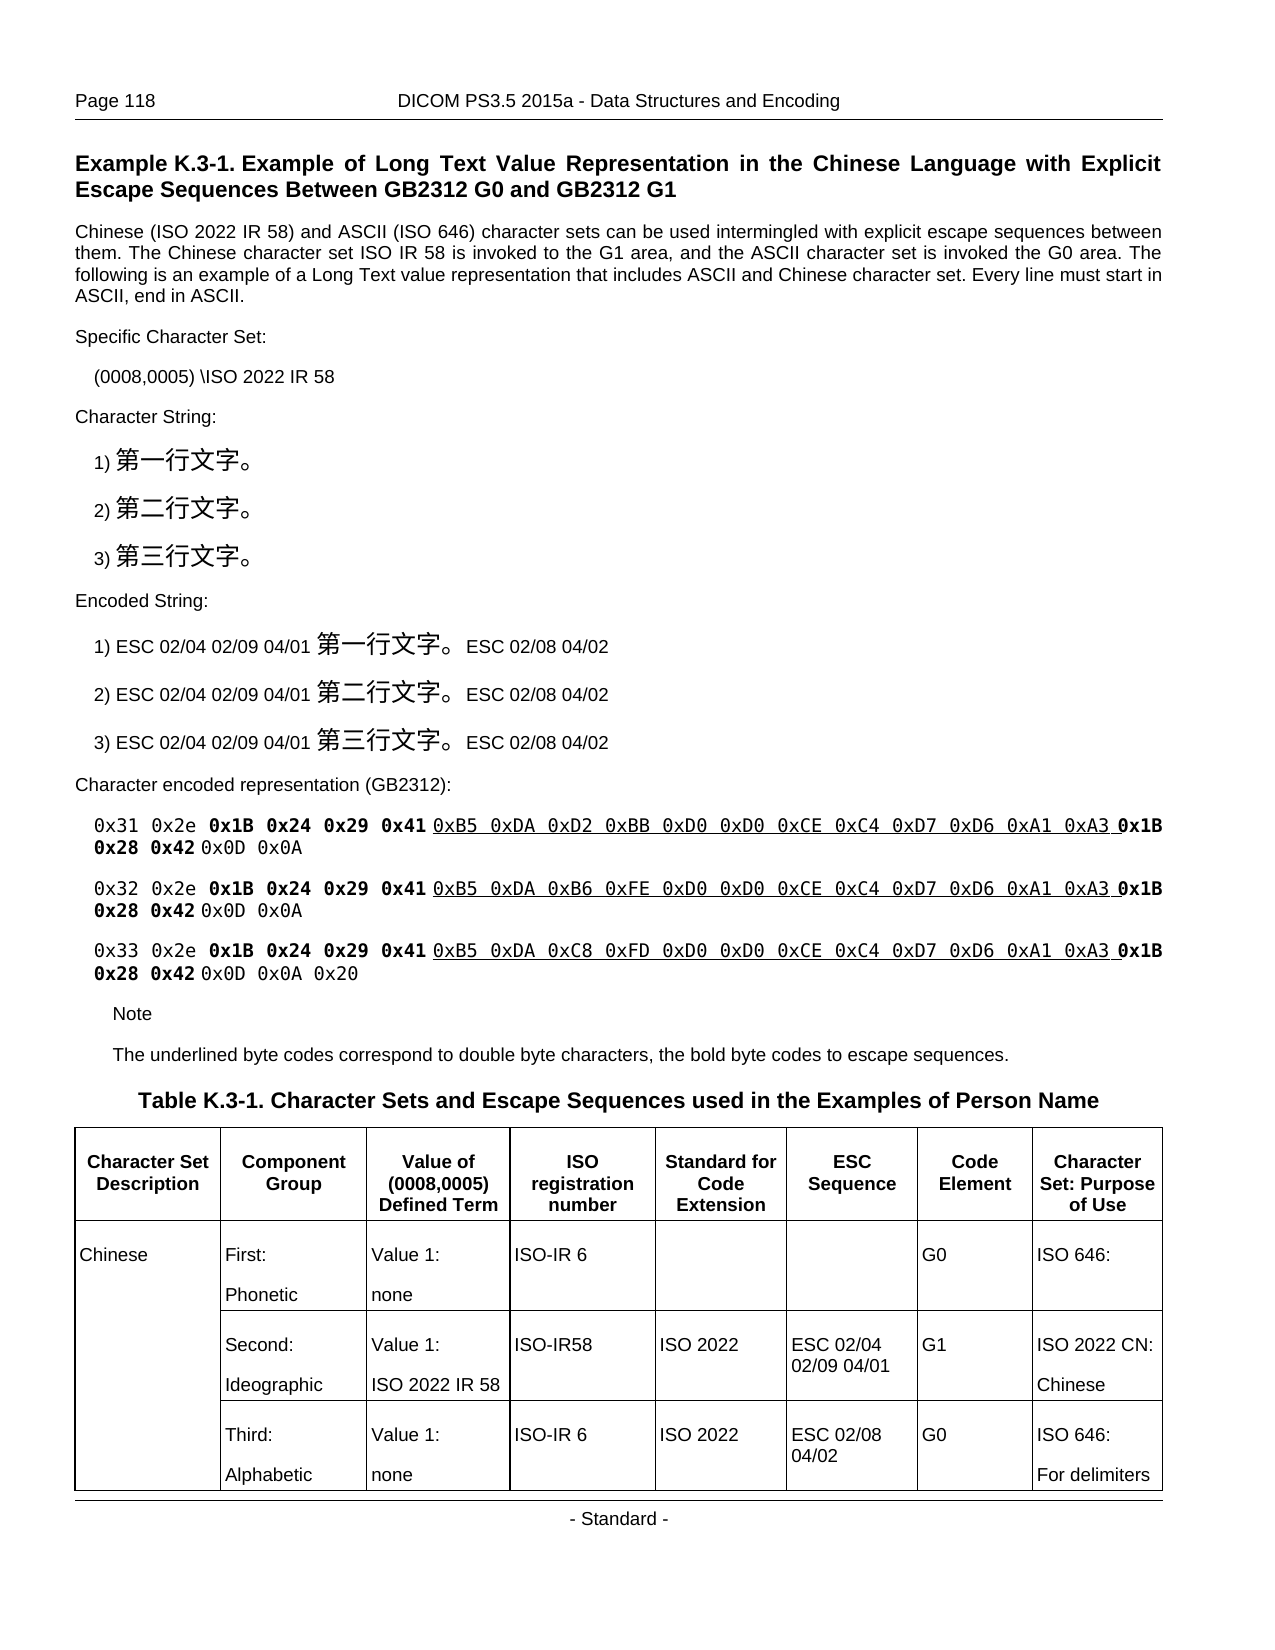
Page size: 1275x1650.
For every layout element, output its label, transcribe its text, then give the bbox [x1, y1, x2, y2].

table_header Character Set: Purpose of Use [1033, 1128, 1162, 1220]
text 0x32 0x2e 0x1B 0x24 0x29 0x41 0xB5 0xDA 0xB6 0xFE 0xD0 0xD0 0xCE 0xC4 0xD7 0xD6 0xA1 0xA3 0x1B 0x28 0x42 0x0D 0x0A [94, 877, 1162, 922]
text 0x33 0x2e 0x1B 0x24 0x29 0x41 0xB5 0xDA 0xC8 0xFD 0xD0 0xD0 0xCE 0xC4 0xD7 0xD6 0xA1 0xA3 0x1B 0x28 0x42 0x0D 0x0A 0x20 [94, 940, 1162, 984]
text 2) 第二行文字。 [94, 494, 1162, 523]
table_header Standard for Code Extension [656, 1128, 786, 1220]
text 3) 第三行文字。 [94, 542, 1162, 571]
table_cell ESC 02/04 02/09 04/01 [787, 1311, 917, 1400]
text Specific Character Set: [75, 325, 1162, 347]
table_cell ISO 2022 CN: Chinese [1033, 1311, 1162, 1400]
table_header Value of (0008,0005) Defined Term [367, 1128, 509, 1220]
table_cell ISO-IR58 [511, 1311, 655, 1400]
text Note [112, 1003, 1125, 1025]
table_header Code Element [918, 1128, 1032, 1220]
text 1) ESC 02/04 02/09 04/01 第一行文字。ESC 02/08 04/02 [94, 630, 1162, 659]
table_cell Value 1: none [367, 1401, 509, 1490]
text 3) ESC 02/04 02/09 04/01 第三行文字。ESC 02/08 04/02 [94, 726, 1162, 755]
text Table K.3-1. Character Sets and Escape Sequences used in the Examples of Person Name [75, 1088, 1162, 1113]
text Chinese (ISO 2022 IR 58) and ASCII (ISO 646) character sets can be used intermingled with explicit escape sequences between them. The Chinese character set ISO IR 58 is invoked to the G1 area, and the ASCII character set is invoked the G0 area. The following is an example of a Long Text value representation that includes ASCII and Chinese character set. Every line must start in ASCII, end in ASCII. [75, 220, 1162, 307]
table_cell G1 [918, 1311, 1032, 1400]
table_cell [787, 1221, 917, 1310]
text (0008,0005) \ISO 2022 IR 58 [94, 366, 1162, 387]
text Example K.3-1. Example of Long Text Value Representation in the Chinese Language with Explicit Escape Sequences Between GB2312 G0 and GB2312 G1 [75, 150, 1162, 202]
table_cell Value 1: none [367, 1221, 509, 1310]
text 1) 第一行文字。 [94, 446, 1162, 476]
table_cell ESC 02/08 04/02 [787, 1401, 917, 1490]
text Encoded String: [75, 590, 1162, 612]
table_header ESC Sequence [787, 1128, 917, 1220]
table_cell G0 [918, 1221, 1032, 1310]
text The underlined byte codes correspond to double byte characters, the bold byte codes to escape sequences. [112, 1043, 1125, 1065]
table_cell ISO 2022 [656, 1401, 786, 1490]
table_cell Value 1: ISO 2022 IR 58 [367, 1311, 509, 1400]
table_cell ISO 2022 [656, 1311, 786, 1400]
table_cell Second: Ideographic [221, 1311, 366, 1400]
text Character String: [75, 406, 1162, 428]
table_cell G0 [918, 1401, 1032, 1490]
text 0x31 0x2e 0x1B 0x24 0x29 0x41 0xB5 0xDA 0xD2 0xBB 0xD0 0xD0 0xCE 0xC4 0xD7 0xD6 0xA1 0xA3 0x1B 0x28 0x42 0x0D 0x0A [94, 814, 1162, 859]
table_cell ISO-IR 6 [511, 1221, 655, 1310]
table_cell ISO 646: For delimiters [1033, 1401, 1162, 1490]
table_header Component Group [221, 1128, 366, 1220]
table_cell [656, 1221, 786, 1310]
table_cell Chinese [76, 1221, 220, 1490]
table_cell ISO 646: [1033, 1221, 1162, 1310]
table_cell ISO-IR 6 [511, 1401, 655, 1490]
table_cell First: Phonetic [221, 1221, 366, 1310]
table_header Character Set Description [76, 1128, 220, 1220]
text 2) ESC 02/04 02/09 04/01 第二行文字。ESC 02/08 04/02 [94, 678, 1162, 707]
table_header ISO registration number [511, 1128, 655, 1220]
table_cell Third: Alphabetic [221, 1401, 366, 1490]
text Character encoded representation (GB2312): [75, 774, 1162, 796]
